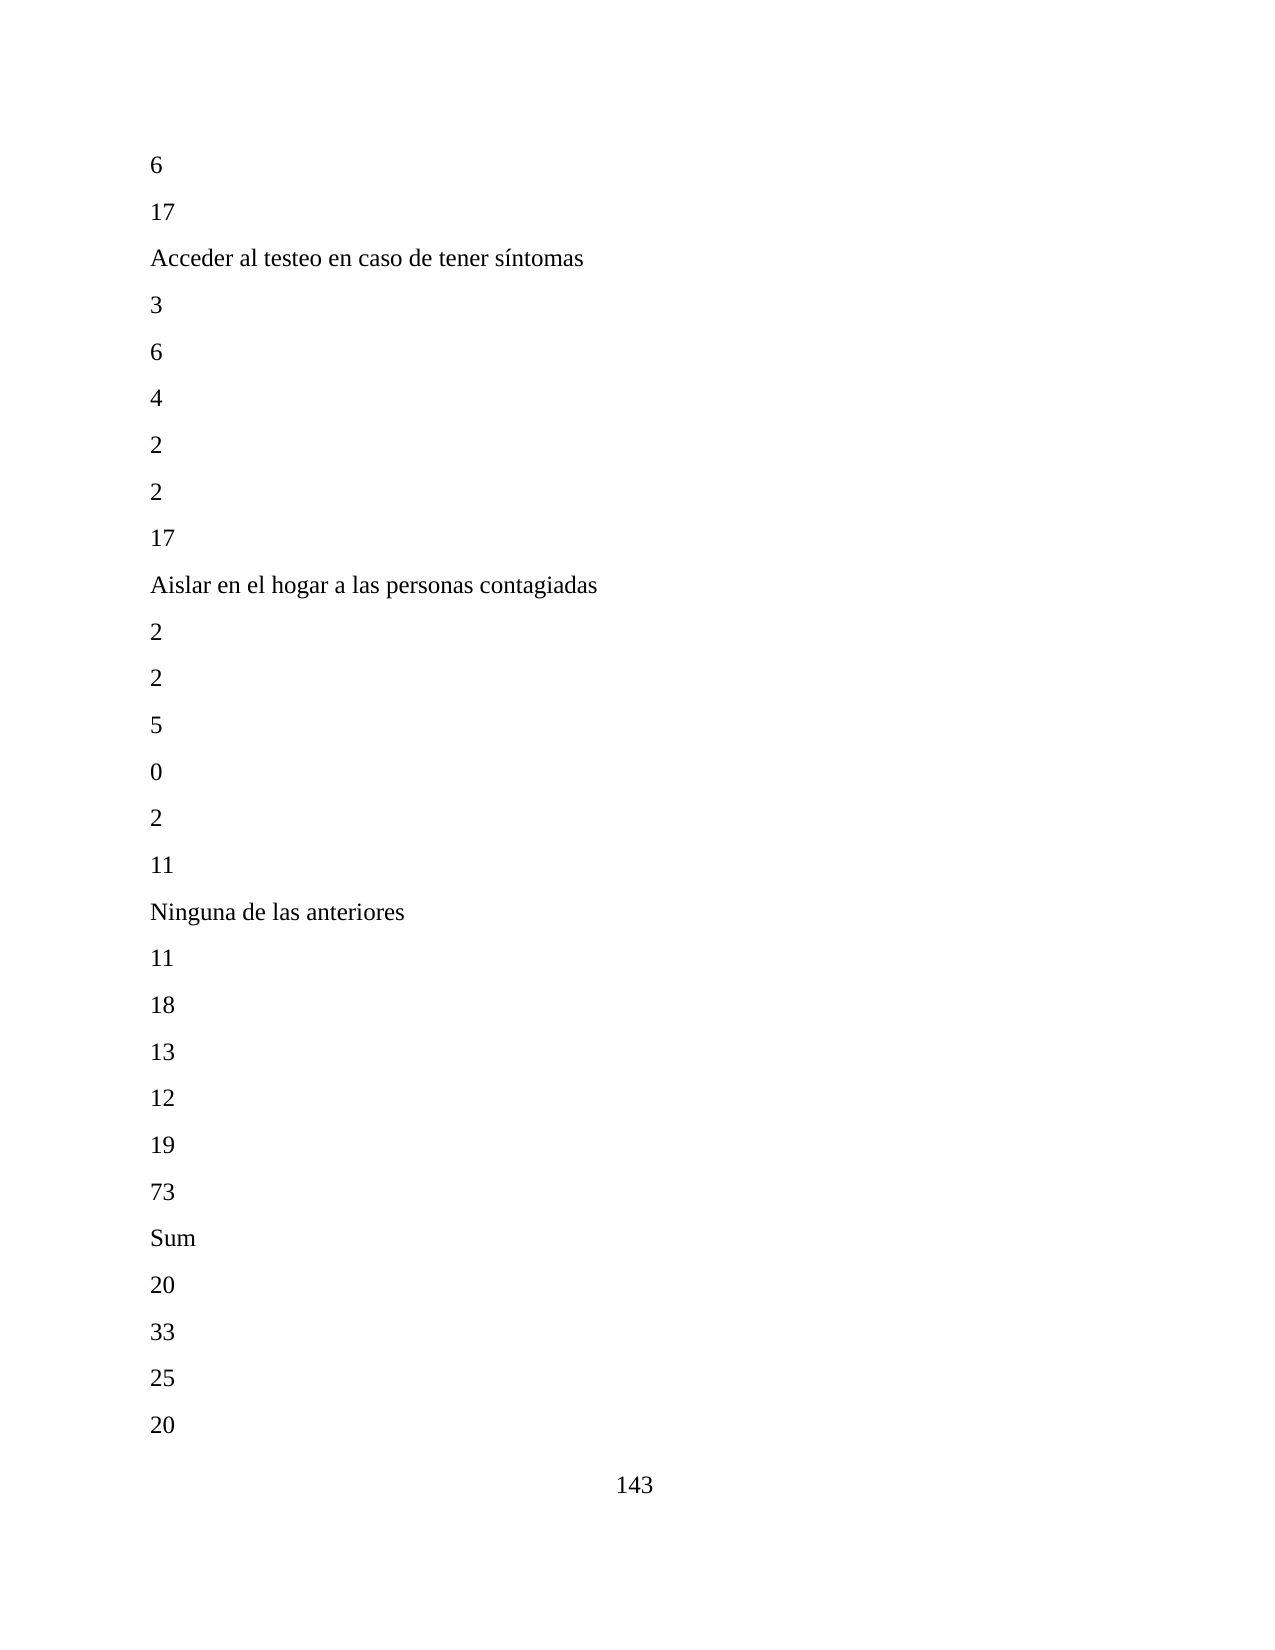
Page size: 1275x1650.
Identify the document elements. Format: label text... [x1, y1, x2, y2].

text 3 [150, 290, 1125, 319]
text 17 [150, 197, 1125, 225]
text 4 [150, 383, 1125, 412]
text 18 [150, 990, 1125, 1019]
text 0 [150, 757, 1125, 785]
text 2 [150, 477, 1125, 505]
text 11 [150, 850, 1125, 879]
text Acceder al testeo en caso de tener síntomas [150, 243, 1125, 272]
text 17 [150, 523, 1125, 552]
text 5 [150, 710, 1125, 739]
text 2 [150, 663, 1125, 692]
text 6 [150, 337, 1125, 365]
text 19 [150, 1130, 1125, 1159]
text 2 [150, 617, 1125, 645]
text 20 [150, 1270, 1125, 1299]
text 11 [150, 943, 1125, 972]
text 33 [150, 1317, 1125, 1345]
text 13 [150, 1037, 1125, 1065]
text 73 [150, 1177, 1125, 1205]
text 25 [150, 1363, 1125, 1392]
text 2 [150, 803, 1125, 832]
text Aislar en el hogar a las personas contagiadas [150, 570, 1125, 599]
text Ninguna de las anteriores [150, 897, 1125, 925]
text Sum [150, 1223, 1125, 1252]
text 20 [150, 1410, 1125, 1439]
text 6 [150, 150, 1125, 179]
text 12 [150, 1083, 1125, 1112]
text 2 [150, 430, 1125, 459]
